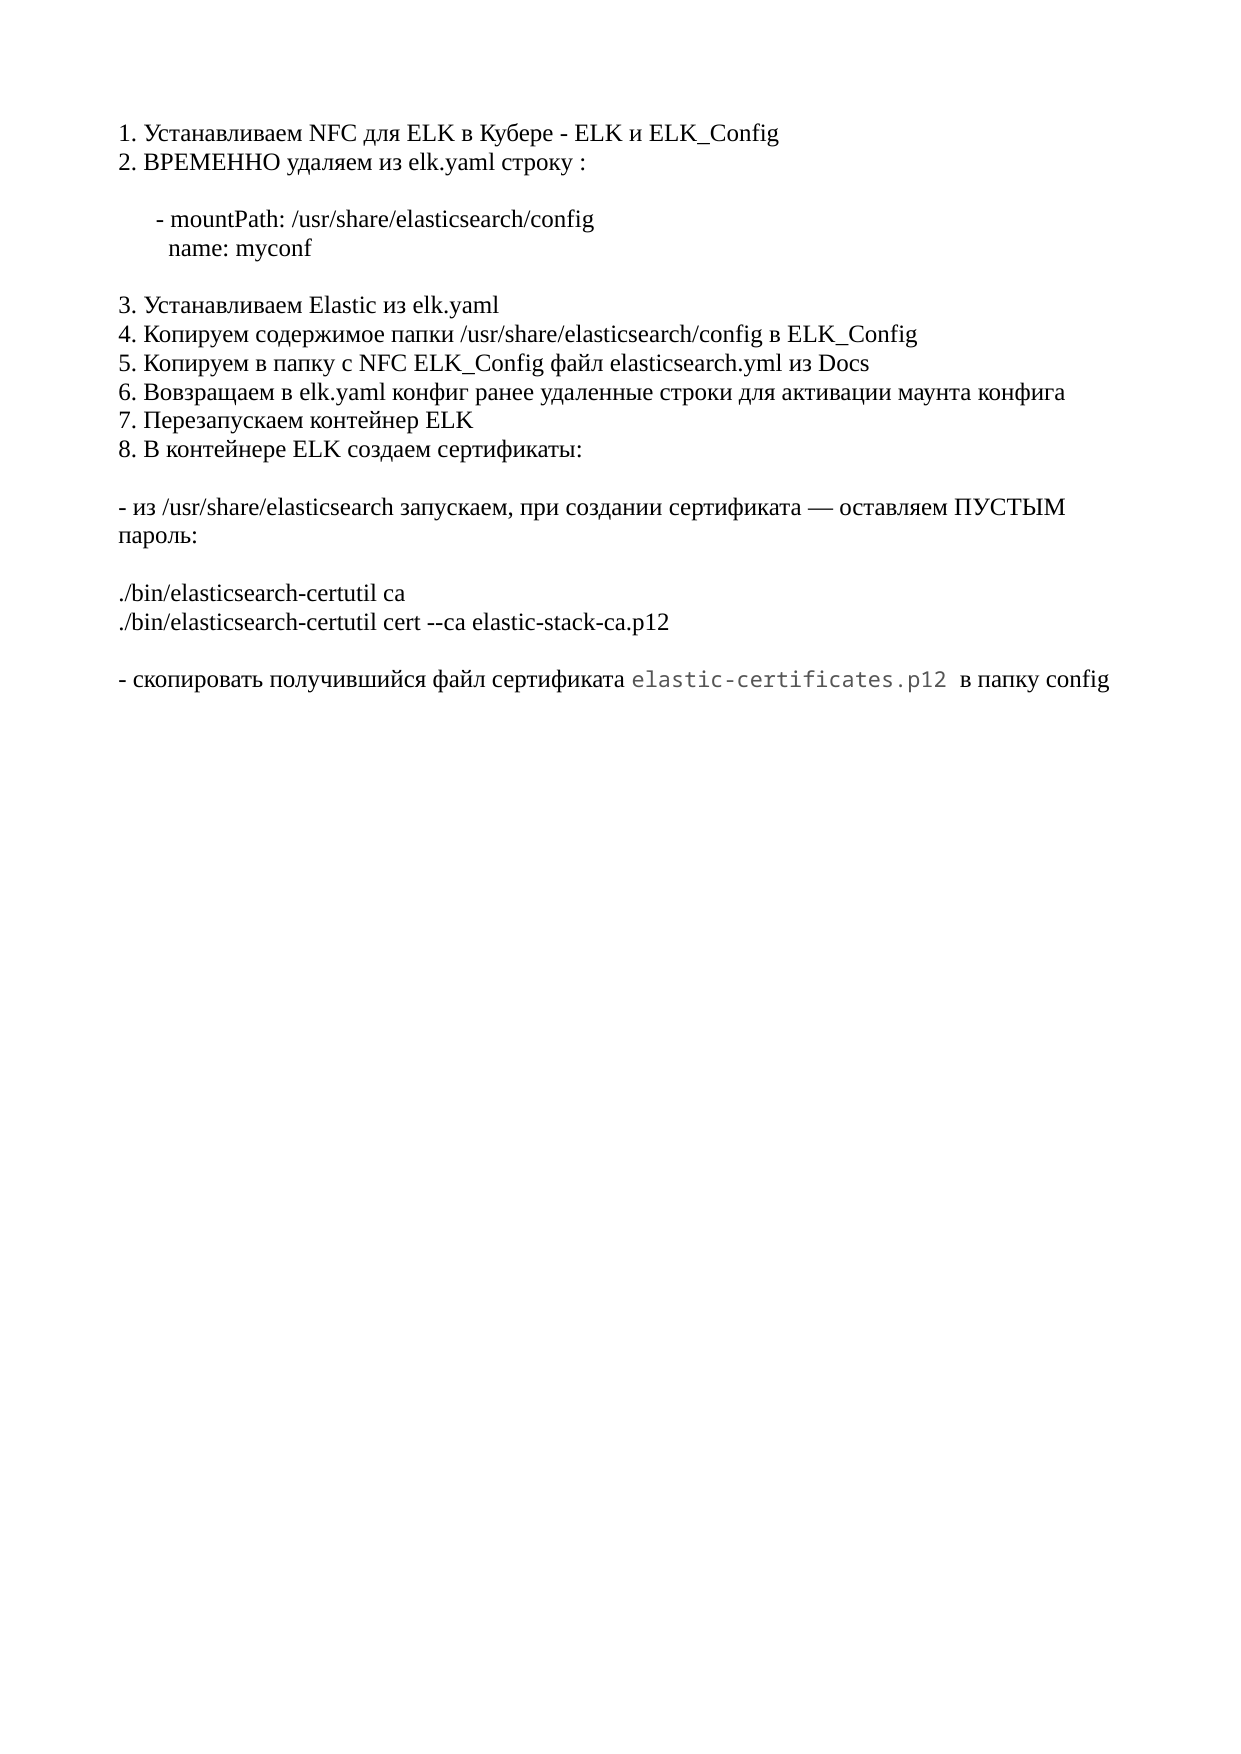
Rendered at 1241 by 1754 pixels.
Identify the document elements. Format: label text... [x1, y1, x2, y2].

text 6. Вовзращаем в elk.yaml конфиг ранее удаленные строки для активации маунта конфига [118, 377, 1122, 406]
text 3. Устанавливаем Elastic из elk.yaml [118, 291, 1122, 319]
text 4. Копируем содержимое папки /usr/share/elasticsearch/config в ELK_Config [118, 319, 1122, 348]
text 8. В контейнере ELK создаем сертификаты: [118, 434, 1122, 463]
text 2. ВРЕМЕННО удаляем из elk.yaml строку : [118, 147, 1122, 176]
text 7. Перезапускаем контейнер ELK [118, 406, 1122, 434]
text 5. Копируем в папку с NFC ELK_Config файл elasticsearch.yml из Docs [118, 348, 1122, 377]
text name: myconf [118, 233, 1122, 262]
text - из /usr/share/elasticsearch запускаем, при создании сертификата — оставляем ПУСТЫМ пароль: [118, 492, 1122, 549]
text - скопировать получившийся файл сертификата elastic-certificates.p12 в папку config [118, 664, 1122, 694]
text ./bin/elasticsearch-certutil cert --ca elastic-stack-ca.p12 [118, 607, 1122, 636]
text - mountPath: /usr/share/elasticsearch/config [118, 204, 1122, 233]
text 1. Устанавливаем NFC для ELK в Кубере - ELK и ELK_Config [118, 118, 1122, 147]
text ./bin/elasticsearch-certutil ca [118, 578, 1122, 607]
